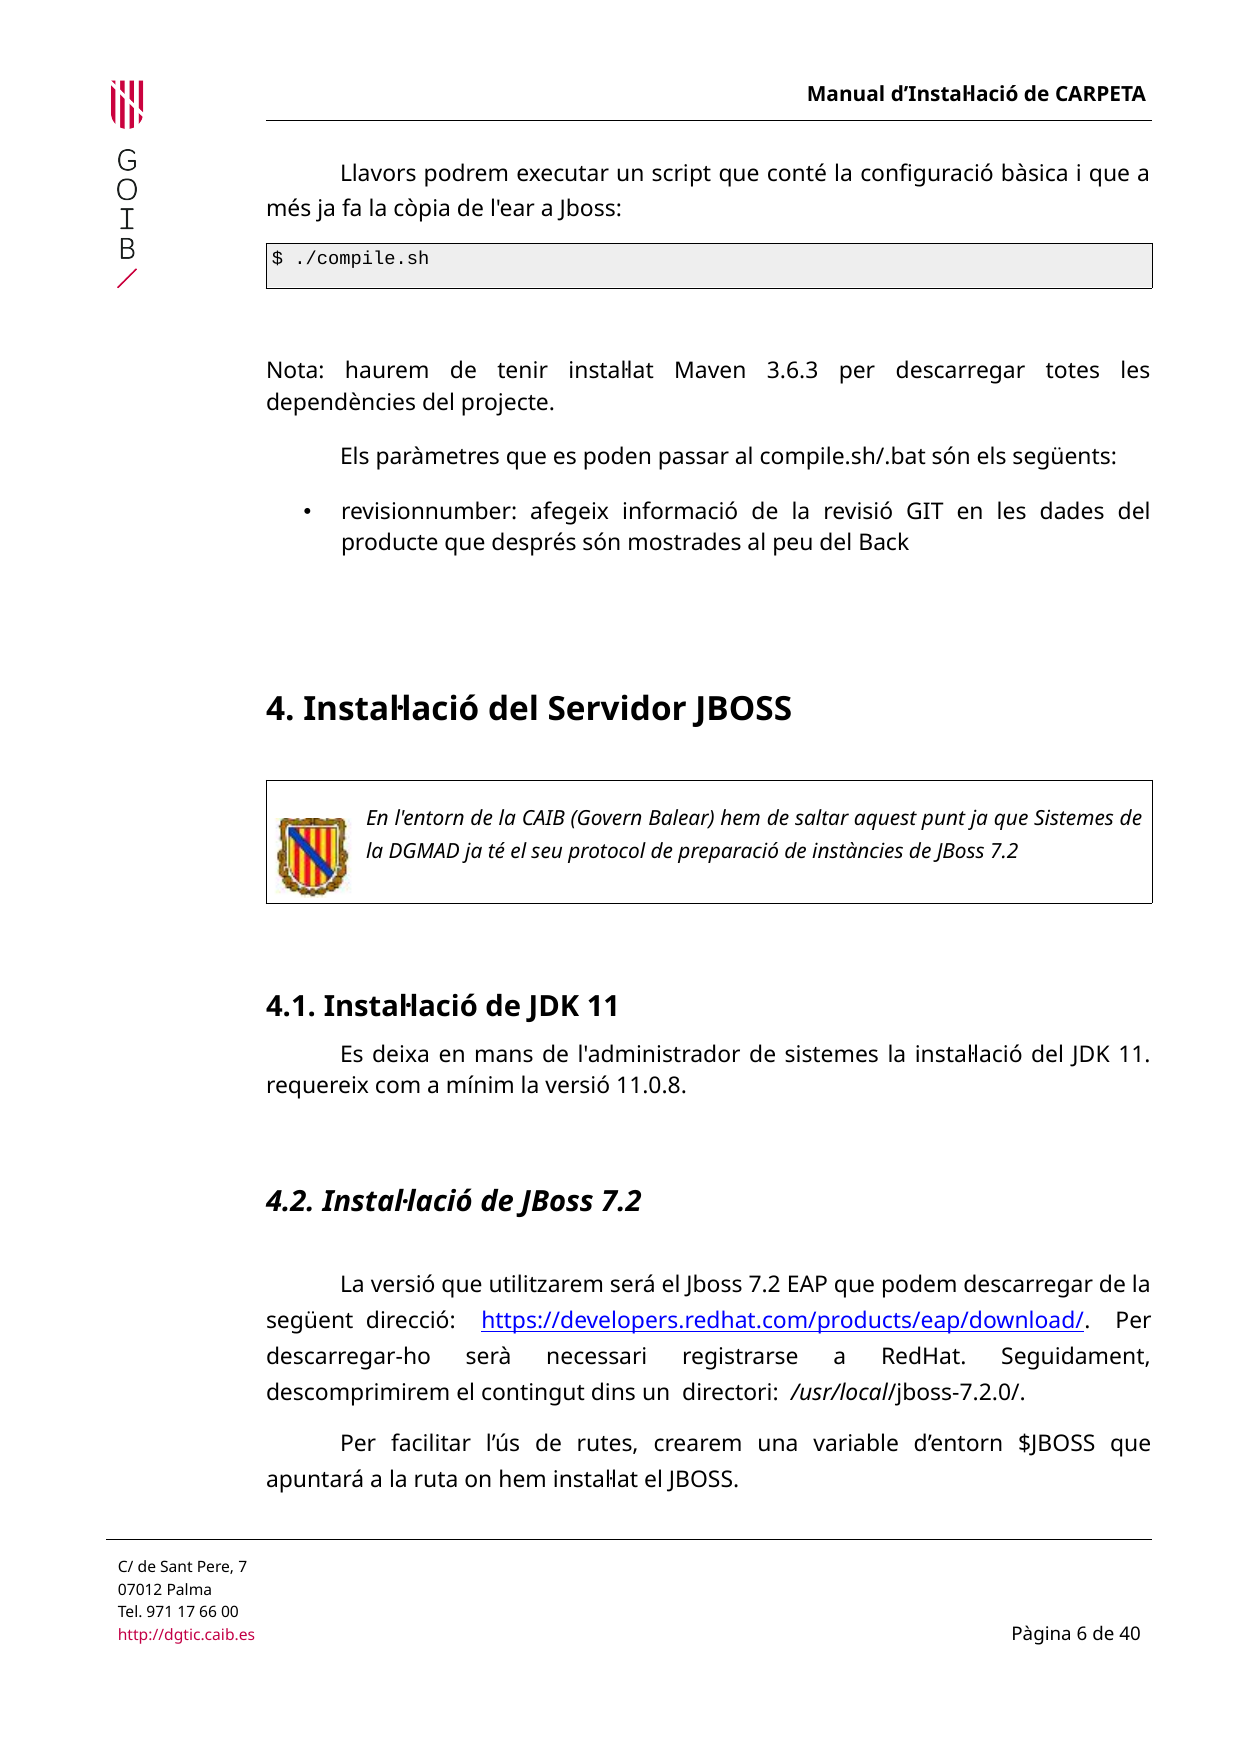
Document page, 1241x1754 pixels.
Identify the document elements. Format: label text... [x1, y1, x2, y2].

subtitle Instal·lació de JBoss 7.2 [266, 1180, 1152, 1220]
table_header En l'entorn de la CAIB (Govern Balear) hem de saltar aquest punt ja que Sistemes de la DGMAD ja té el seu protocol de preparació de instàncies de JBoss 7.2 [360, 781, 1152, 903]
text La versió que utilitzarem será el Jboss 7.2 EAP que podem descarregar de la següent direcció: https://developers.redhat.com/products/eap/download/. Per descarregar-ho serà necessari registrarse a RedHat. Seguidament, descomprimirem el contingut dins un directori: /usr/local/jboss-7.2.0/. [266, 1232, 1152, 1407]
text Llavors podrem executar un script que conté la configuració bàsica i que a més ja fa la còpia de l'ear a Jboss: [266, 156, 1152, 224]
text Nota: haurem de tenir instal·lat Maven 3.6.3 per descarregar totes les dependències del projecte. [266, 354, 1152, 417]
table_header $ ./compile.sh [267, 244, 1152, 287]
text Els paràmetres que es poden passar al compile.sh/.bat són els següents: [266, 440, 1152, 471]
subtitle Instal·lació de JDK 11 [266, 986, 1152, 1025]
text Per facilitar l’ús de rutes, crearem una variable d’entorn $JBOSS que apuntará a la ruta on hem instal·lat el JBOSS. [266, 1427, 1152, 1494]
subtitle Instal·lació del Servidor JBOSS [266, 685, 1152, 730]
text Es deixa en mans de l'administrador de sistemes la instal·lació del JDK 11. requereix com a mínim la versió 11.0.8. [266, 1038, 1152, 1100]
picture [82, 57, 172, 319]
picture [273, 818, 353, 898]
table_header [267, 781, 360, 903]
list revisionnumber: afegeix informació de la revisió GIT en les dades del producte que després són mostrades al peu del Back [303, 495, 1152, 557]
